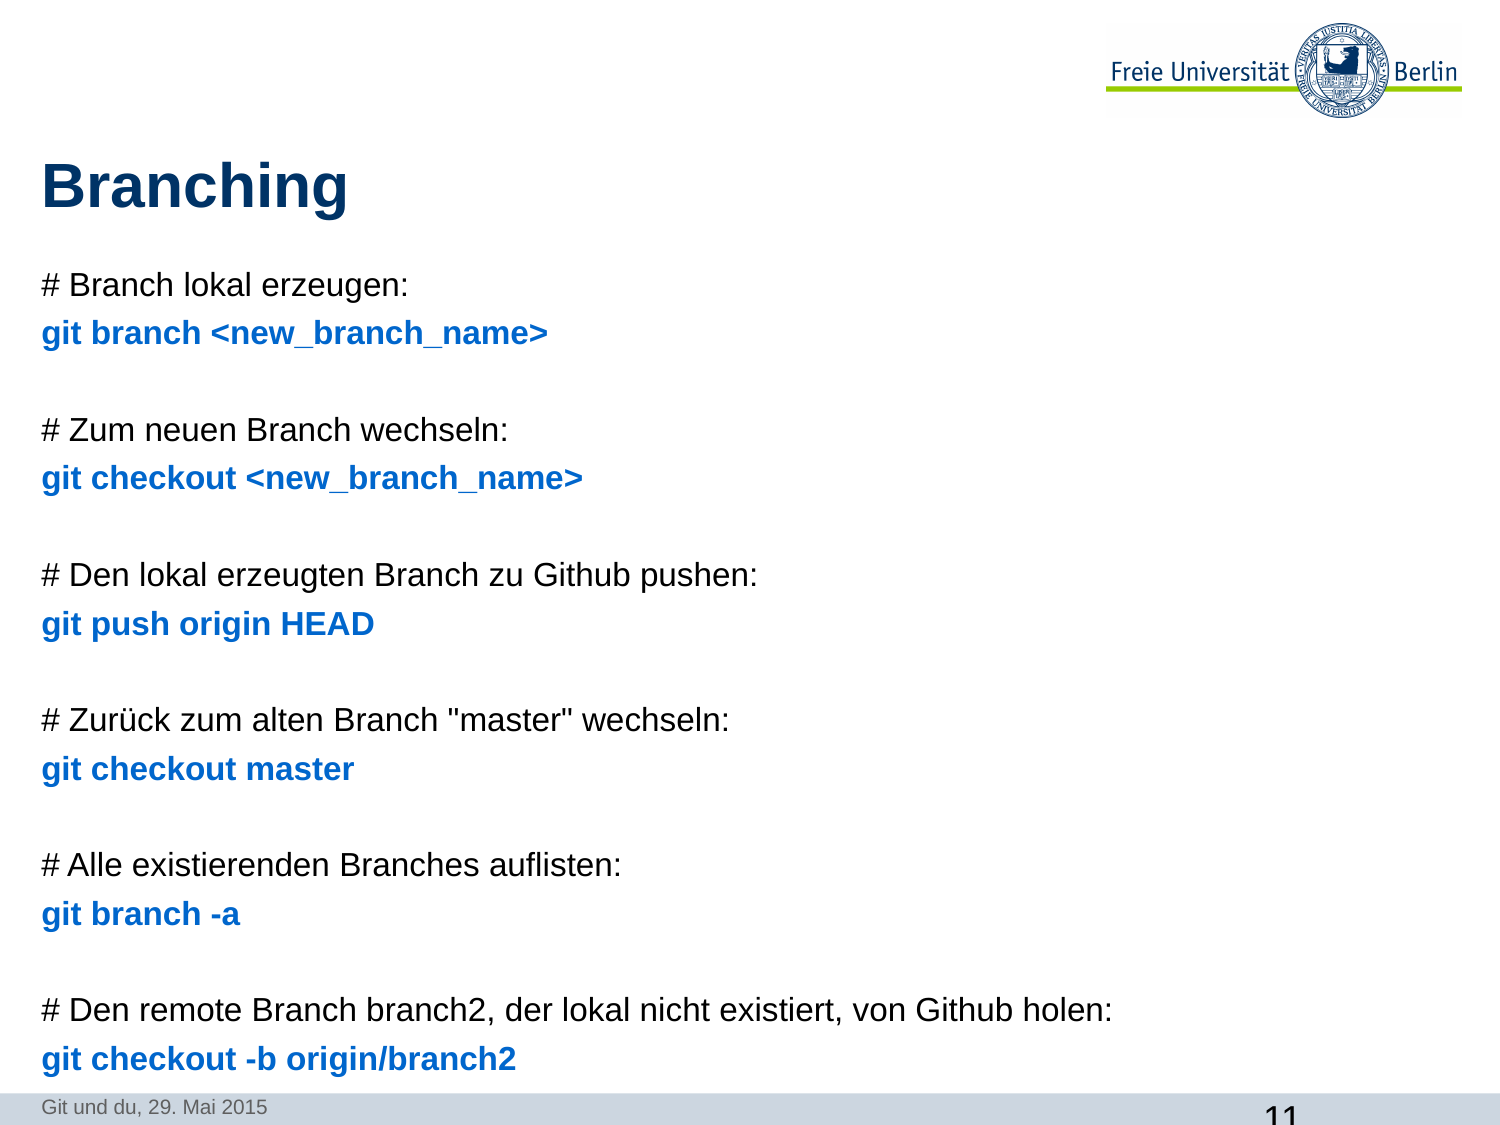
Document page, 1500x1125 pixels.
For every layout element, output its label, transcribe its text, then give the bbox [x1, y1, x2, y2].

picture [1106, 23, 1462, 118]
title Branching [41, 150, 1460, 221]
list # Branch lokal erzeugen: git branch <new_branch_name> # Zum neuen Branch wechseln: git checkout <new_branch_name> # Den lokal erzeugten Branch zu Github pushen: git push origin HEAD # Zurück zum alten Branch "master" wechseln: git checkout master # Alle existierenden Branches auflisten: git branch -a # Den remote Branch branch2, der lokal nicht existiert, von Github holen: git checkout -b origin/branch2 [41, 265, 1460, 1064]
